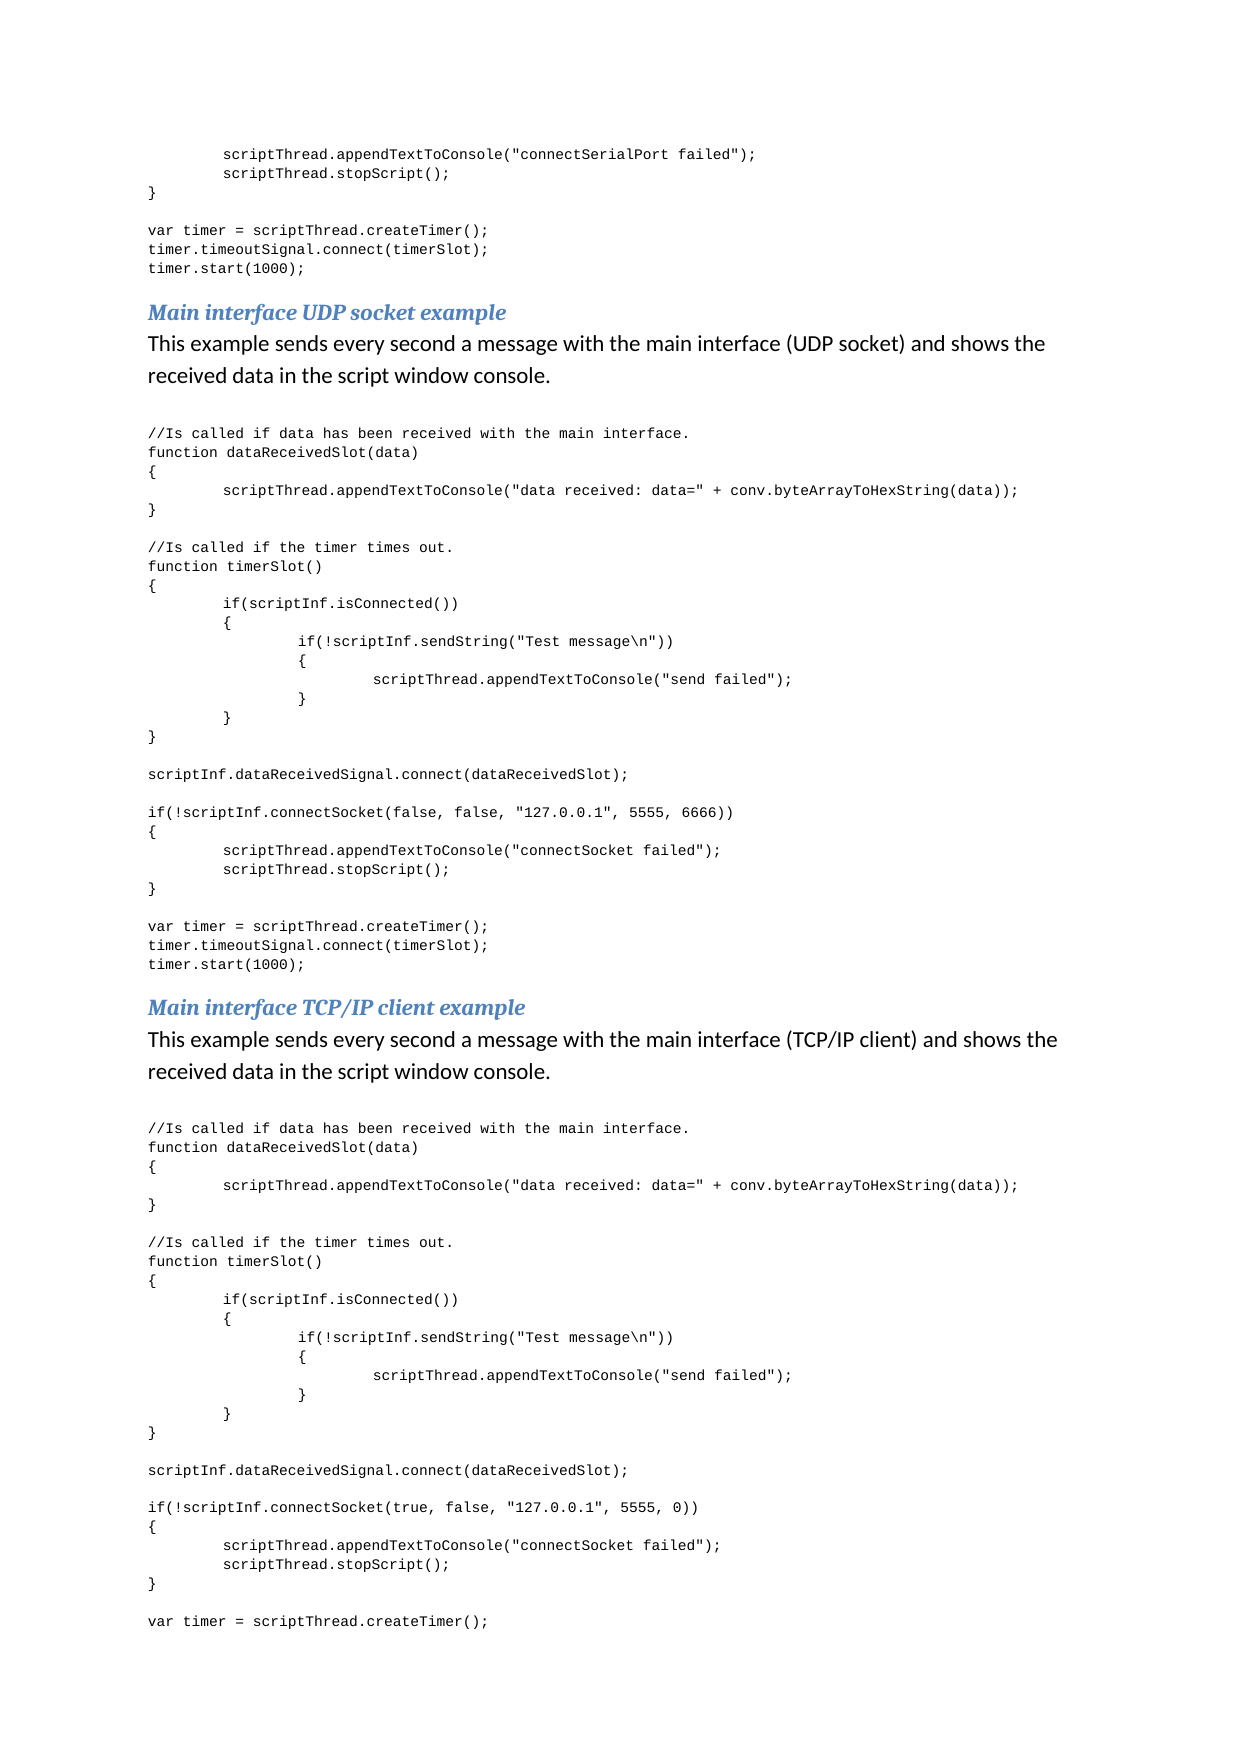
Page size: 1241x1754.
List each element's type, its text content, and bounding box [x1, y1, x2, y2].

text scriptThread.appendTextToConsole("data received: data=" + conv.byteArrayToHexString(data)); [148, 483, 1093, 499]
text //Is called if data has been received with the main interface. [148, 426, 1093, 443]
text scriptThread.appendTextToConsole("send failed"); [148, 1368, 1093, 1384]
text if(!scriptInf.sendString("Test message\n")) [148, 1330, 1093, 1347]
text if(!scriptInf.connectSocket(true, false, "127.0.0.1", 5555, 0)) [148, 1501, 1093, 1517]
subtitle Main interface TCP/IP client example [148, 995, 1093, 1021]
text function timerSlot() [148, 1254, 1093, 1271]
text } [148, 1577, 1093, 1593]
text This example sends every second a message with the main interface (TCP/IP client) and shows the received data in the script window console. [148, 1025, 1093, 1085]
text if(!scriptInf.connectSocket(false, false, "127.0.0.1", 5555, 6666)) [148, 805, 1093, 822]
text } [148, 729, 1093, 746]
text timer.start(1000); [148, 261, 1093, 278]
text scriptThread.stopScript(); [148, 167, 1093, 183]
text { [148, 1159, 1093, 1176]
text { [148, 1273, 1093, 1290]
text { [148, 1349, 1093, 1366]
text var timer = scriptThread.createTimer(); [148, 223, 1093, 240]
text { [148, 616, 1093, 632]
text timer.start(1000); [148, 957, 1093, 973]
text timer.timeoutSignal.connect(timerSlot); [148, 242, 1093, 259]
text { [148, 653, 1093, 670]
text //Is called if the timer times out. [148, 1235, 1093, 1252]
text function dataReceivedSlot(data) [148, 445, 1093, 462]
text { [148, 578, 1093, 594]
text scriptThread.appendTextToConsole("connectSerialPort failed"); [148, 148, 1093, 164]
text { [148, 464, 1093, 481]
text if(scriptInf.isConnected()) [148, 1292, 1093, 1309]
text { [148, 824, 1093, 841]
text } [148, 1387, 1093, 1403]
text function dataReceivedSlot(data) [148, 1141, 1093, 1157]
text var timer = scriptThread.createTimer(); [148, 919, 1093, 936]
text } [148, 881, 1093, 898]
text { [148, 1520, 1093, 1536]
text //Is called if data has been received with the main interface. [148, 1122, 1093, 1138]
text } [148, 710, 1093, 727]
text } [148, 186, 1093, 202]
text function timerSlot() [148, 559, 1093, 575]
text { [148, 1311, 1093, 1328]
text scriptInf.dataReceivedSignal.connect(dataReceivedSlot); [148, 767, 1093, 784]
text timer.timeoutSignal.connect(timerSlot); [148, 938, 1093, 954]
text } [148, 1197, 1093, 1214]
text scriptInf.dataReceivedSignal.connect(dataReceivedSlot); [148, 1463, 1093, 1479]
text if(!scriptInf.sendString("Test message\n")) [148, 634, 1093, 651]
text scriptThread.appendTextToConsole("send failed"); [148, 672, 1093, 689]
text } [148, 691, 1093, 708]
text scriptThread.appendTextToConsole("data received: data=" + conv.byteArrayToHexString(data)); [148, 1178, 1093, 1195]
text scriptThread.appendTextToConsole("connectSocket failed"); [148, 1539, 1093, 1555]
text scriptThread.appendTextToConsole("connectSocket failed"); [148, 843, 1093, 860]
text scriptThread.stopScript(); [148, 862, 1093, 879]
text //Is called if the timer times out. [148, 540, 1093, 556]
subtitle Main interface UDP socket example [148, 299, 1093, 326]
text } [148, 502, 1093, 518]
text if(scriptInf.isConnected()) [148, 597, 1093, 613]
text } [148, 1406, 1093, 1422]
text var timer = scriptThread.createTimer(); [148, 1614, 1093, 1631]
text This example sends every second a message with the main interface (UDP socket) and shows the received data in the script window console. [148, 329, 1093, 390]
text } [148, 1425, 1093, 1441]
text scriptThread.stopScript(); [148, 1558, 1093, 1574]
